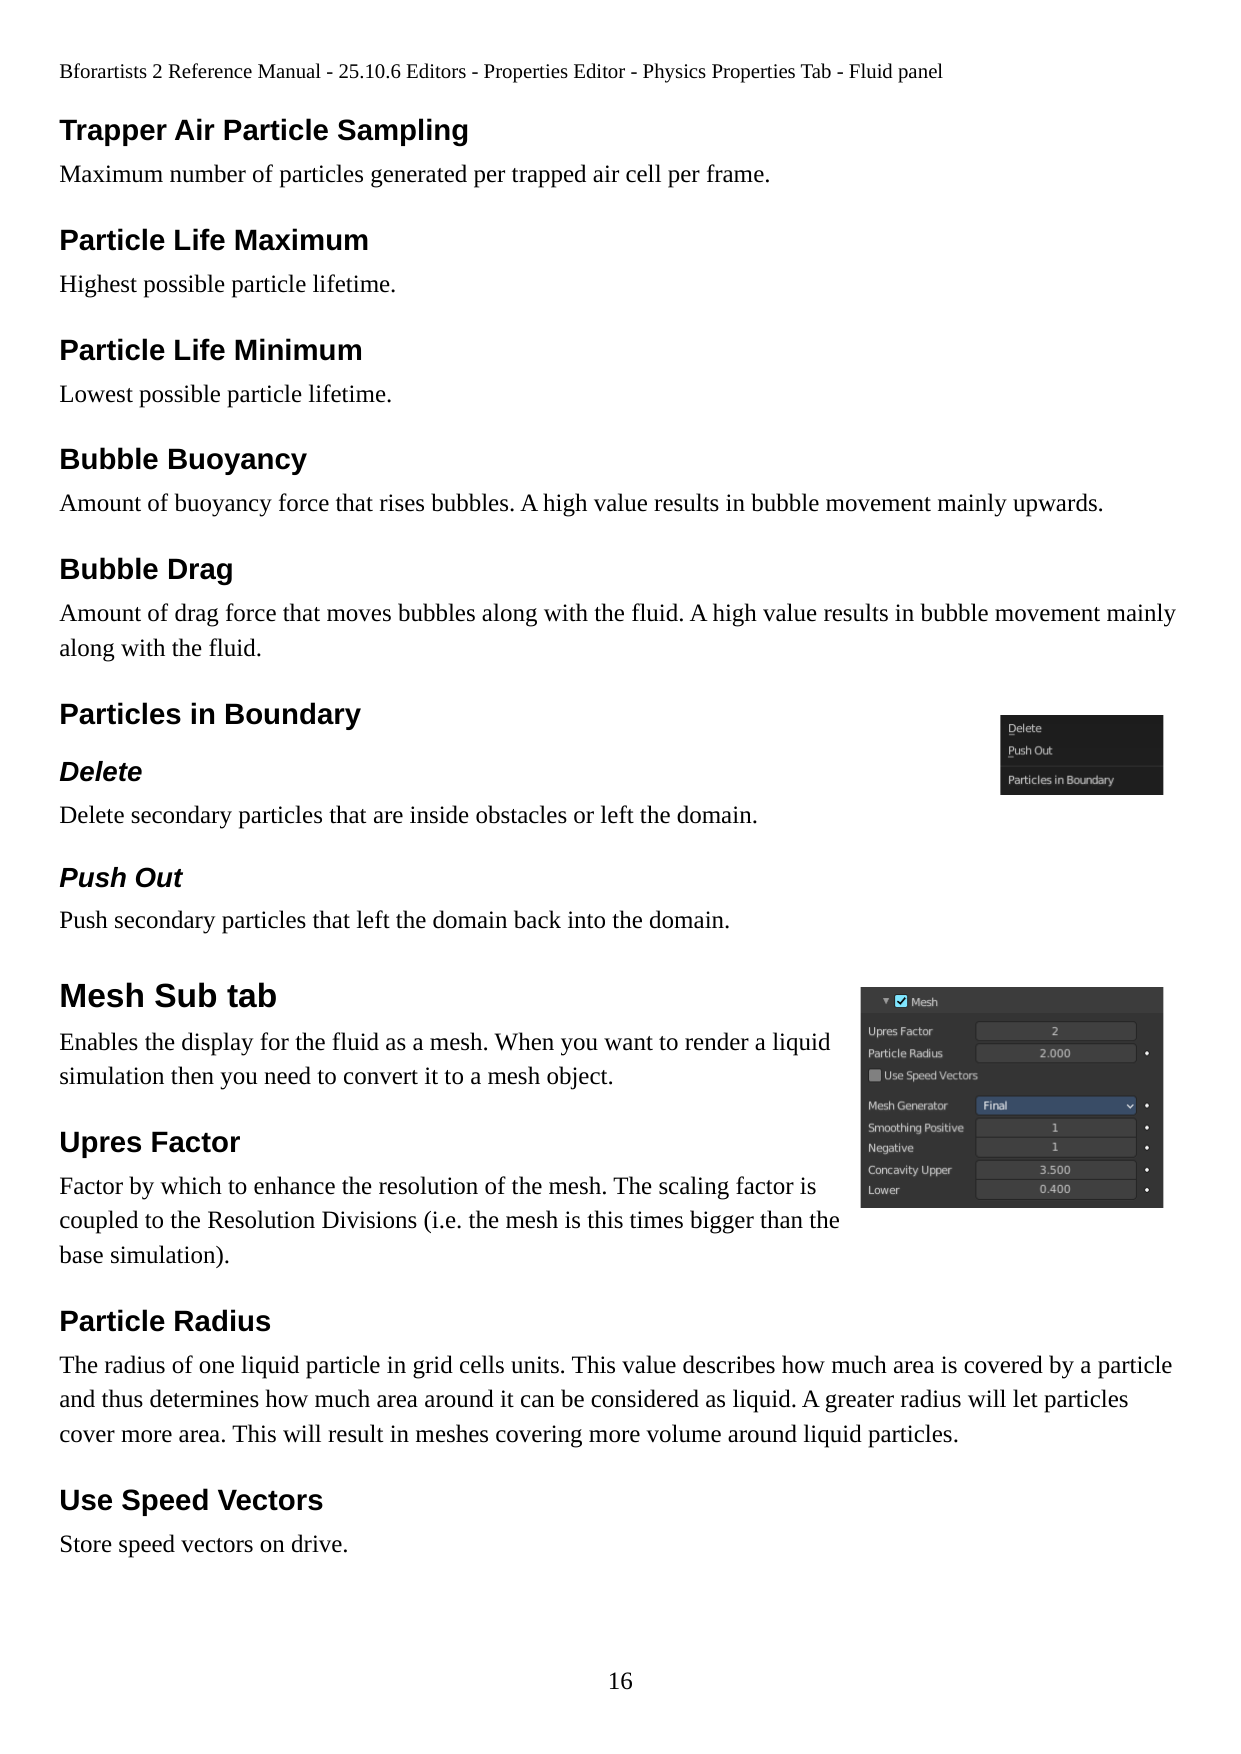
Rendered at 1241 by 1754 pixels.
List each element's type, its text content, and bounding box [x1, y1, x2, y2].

text Lowest possible particle lifetime. [59, 379, 1181, 407]
picture [860, 987, 1164, 1208]
text Highest possible particle lifetime. [59, 269, 1181, 297]
text Push secondary particles that left the domain back into the domain. [59, 906, 1181, 934]
subtitle Delete [59, 755, 1000, 787]
text Maximum number of particles generated per trapped air cell per frame. [59, 159, 1181, 188]
subtitle Use Speed Vectors [59, 1482, 1181, 1516]
subtitle Upres Factor [59, 1125, 860, 1158]
text Delete secondary particles that are inside obstacles or left the domain. [59, 800, 1181, 828]
text Amount of buoyancy force that rises bubbles. A high value results in bubble movement mainly upwards. [59, 488, 1181, 517]
subtitle [1164, 755, 1181, 787]
subtitle Particle Life Maximum [59, 222, 1181, 256]
subtitle [1164, 1125, 1181, 1158]
picture [1000, 715, 1164, 795]
text Amount of drag force that moves bubbles along with the fluid. A high value results in bubble movement mainly along with the fluid. [59, 598, 1181, 662]
subtitle Particle Radius [59, 1304, 1181, 1337]
text The radius of one liquid particle in grid cells units. This value describes how much area is covered by a particle and thus determines how much area around it can be considered as liquid. A greater radius will let particles cover more area. This will result in meshes covering more volume around liquid particles. [59, 1350, 1181, 1448]
subtitle Mesh Sub tab [59, 976, 1181, 1014]
text Factor by which to enhance the resolution of the mesh. The scaling factor is coupled to the Resolution Divisions (i.e. the mesh is this times bigger than the base simulation). [59, 1171, 1181, 1269]
subtitle Trapper Air Particle Sampling [59, 113, 1181, 146]
subtitle Bubble Buoyancy [59, 442, 1181, 476]
subtitle Push Out [59, 861, 1181, 893]
subtitle Particles in Boundary [59, 697, 1181, 730]
text Store speed vectors on drive. [59, 1529, 1181, 1557]
text Enables the display for the fluid as a mesh. When you want to render a liquid simulation then you need to convert it to a mesh object. [59, 1027, 860, 1090]
subtitle Bubble Drag [59, 552, 1181, 586]
subtitle Particle Life Minimum [59, 332, 1181, 366]
